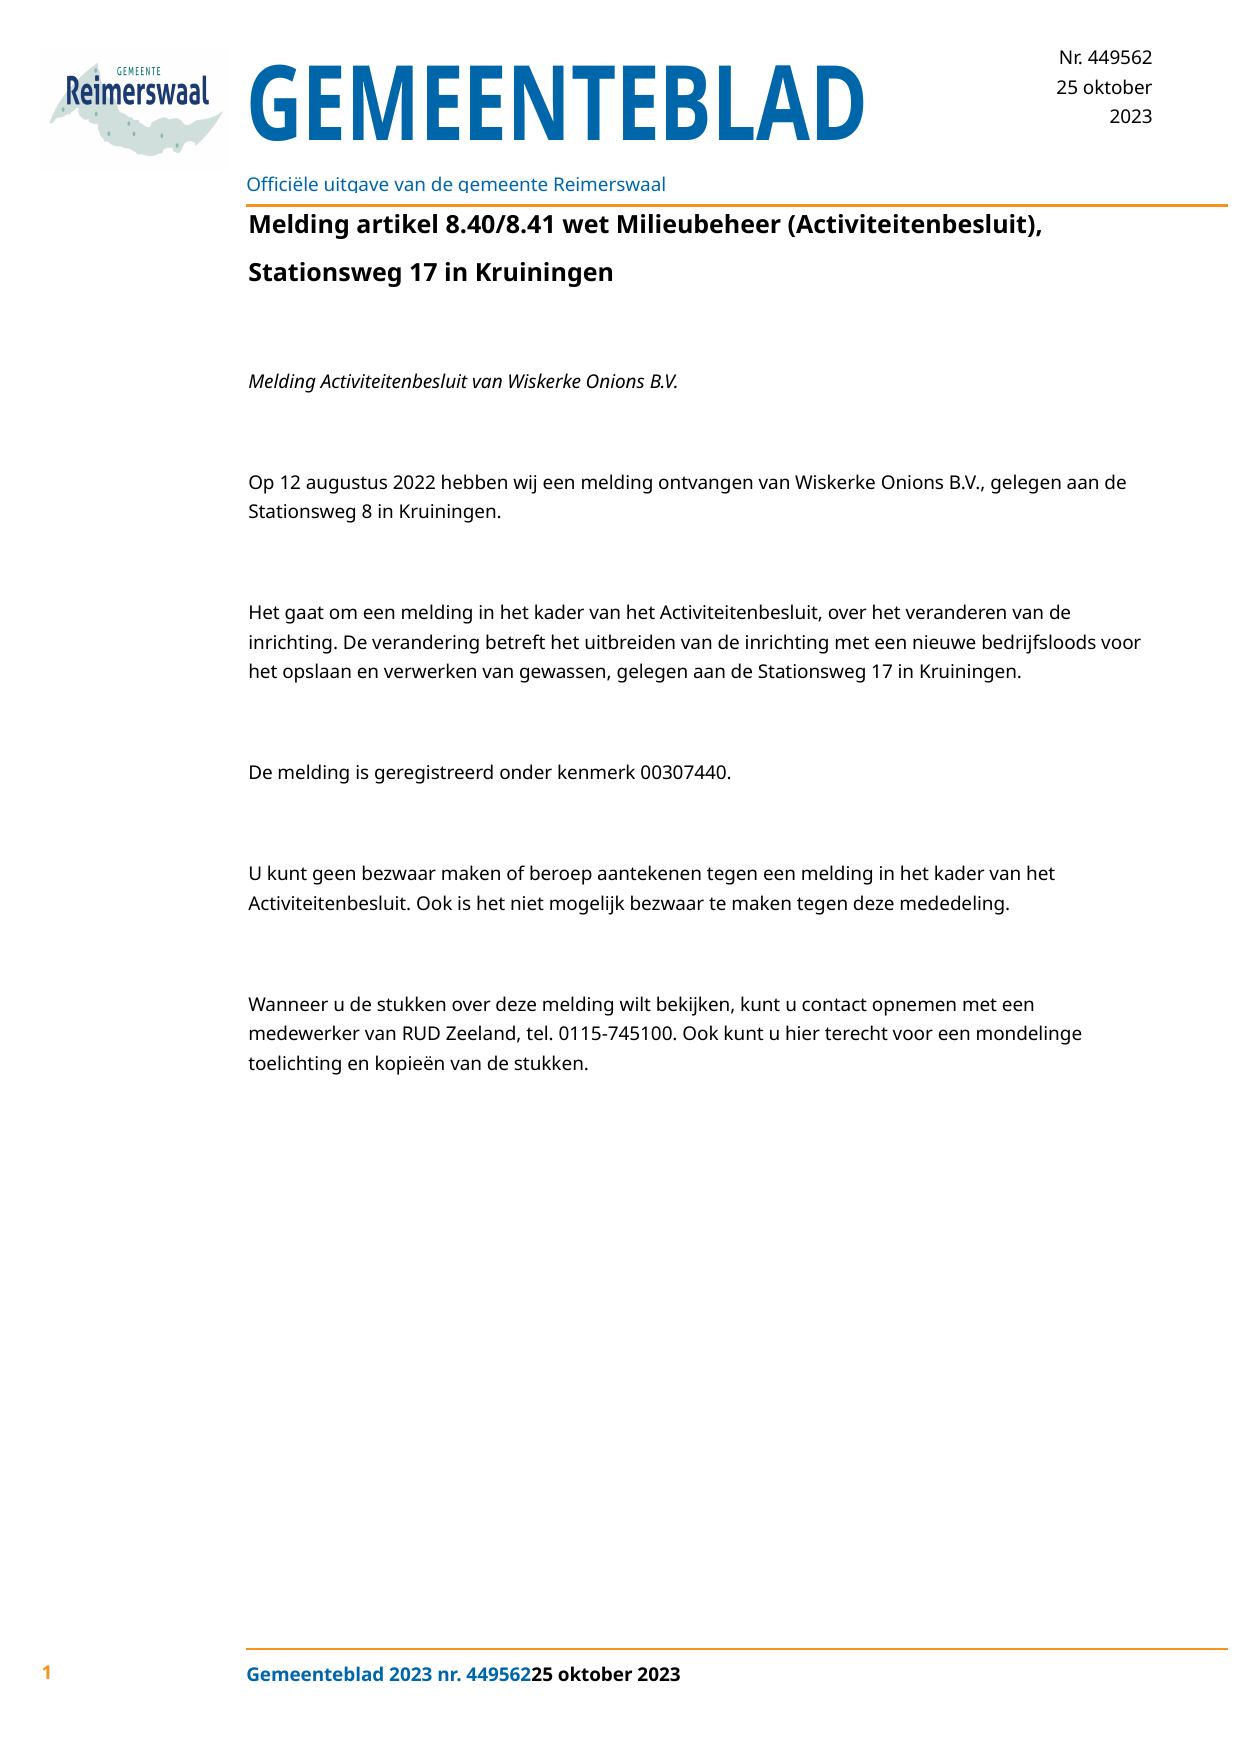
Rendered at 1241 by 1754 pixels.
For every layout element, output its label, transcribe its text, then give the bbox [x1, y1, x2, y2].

text Melding Activiteitenbesluit van Wiskerke Onions B.V. [248, 368, 1152, 394]
text Het gaat om een melding in het kader van het Activiteitenbesluit, over het veranderen van de inrichting. De verandering betreft het uitbreiden van de inrichting met een nieuwe bedrijfsloods voor het opslaan en verwerken van gewassen, gelegen aan de Stationsweg 17 in Kruiningen. [248, 599, 1152, 684]
text U kunt geen bezwaar maken of beroep aantekenen tegen een melding in het kader van het Activiteitenbesluit. Ook is het niet mogelijk bezwaar te maken tegen deze mededeling. [248, 860, 1152, 916]
text De melding is geregistreerd onder kenmerk 00307440. [248, 759, 1152, 785]
text Wanneer u de stukken over deze melding wilt bekijken, kunt u contact opnemen met een medewerker van RUD Zeeland, tel. 0115-745100. Ook kunt u hier terecht voor een mondelinge toelichting en kopieën van de stukken. [248, 991, 1152, 1076]
text Op 12 augustus 2022 hebben wij een melding ontvangen van Wiskerke Onions B.V., gelegen aan de Stationsweg 8 in Kruiningen. [248, 469, 1152, 524]
picture [41, 47, 231, 172]
text Melding artikel 8.40/8.41 wet Milieubeheer (Activiteitenbesluit), Stationsweg 17 in Kruiningen [248, 207, 1152, 288]
